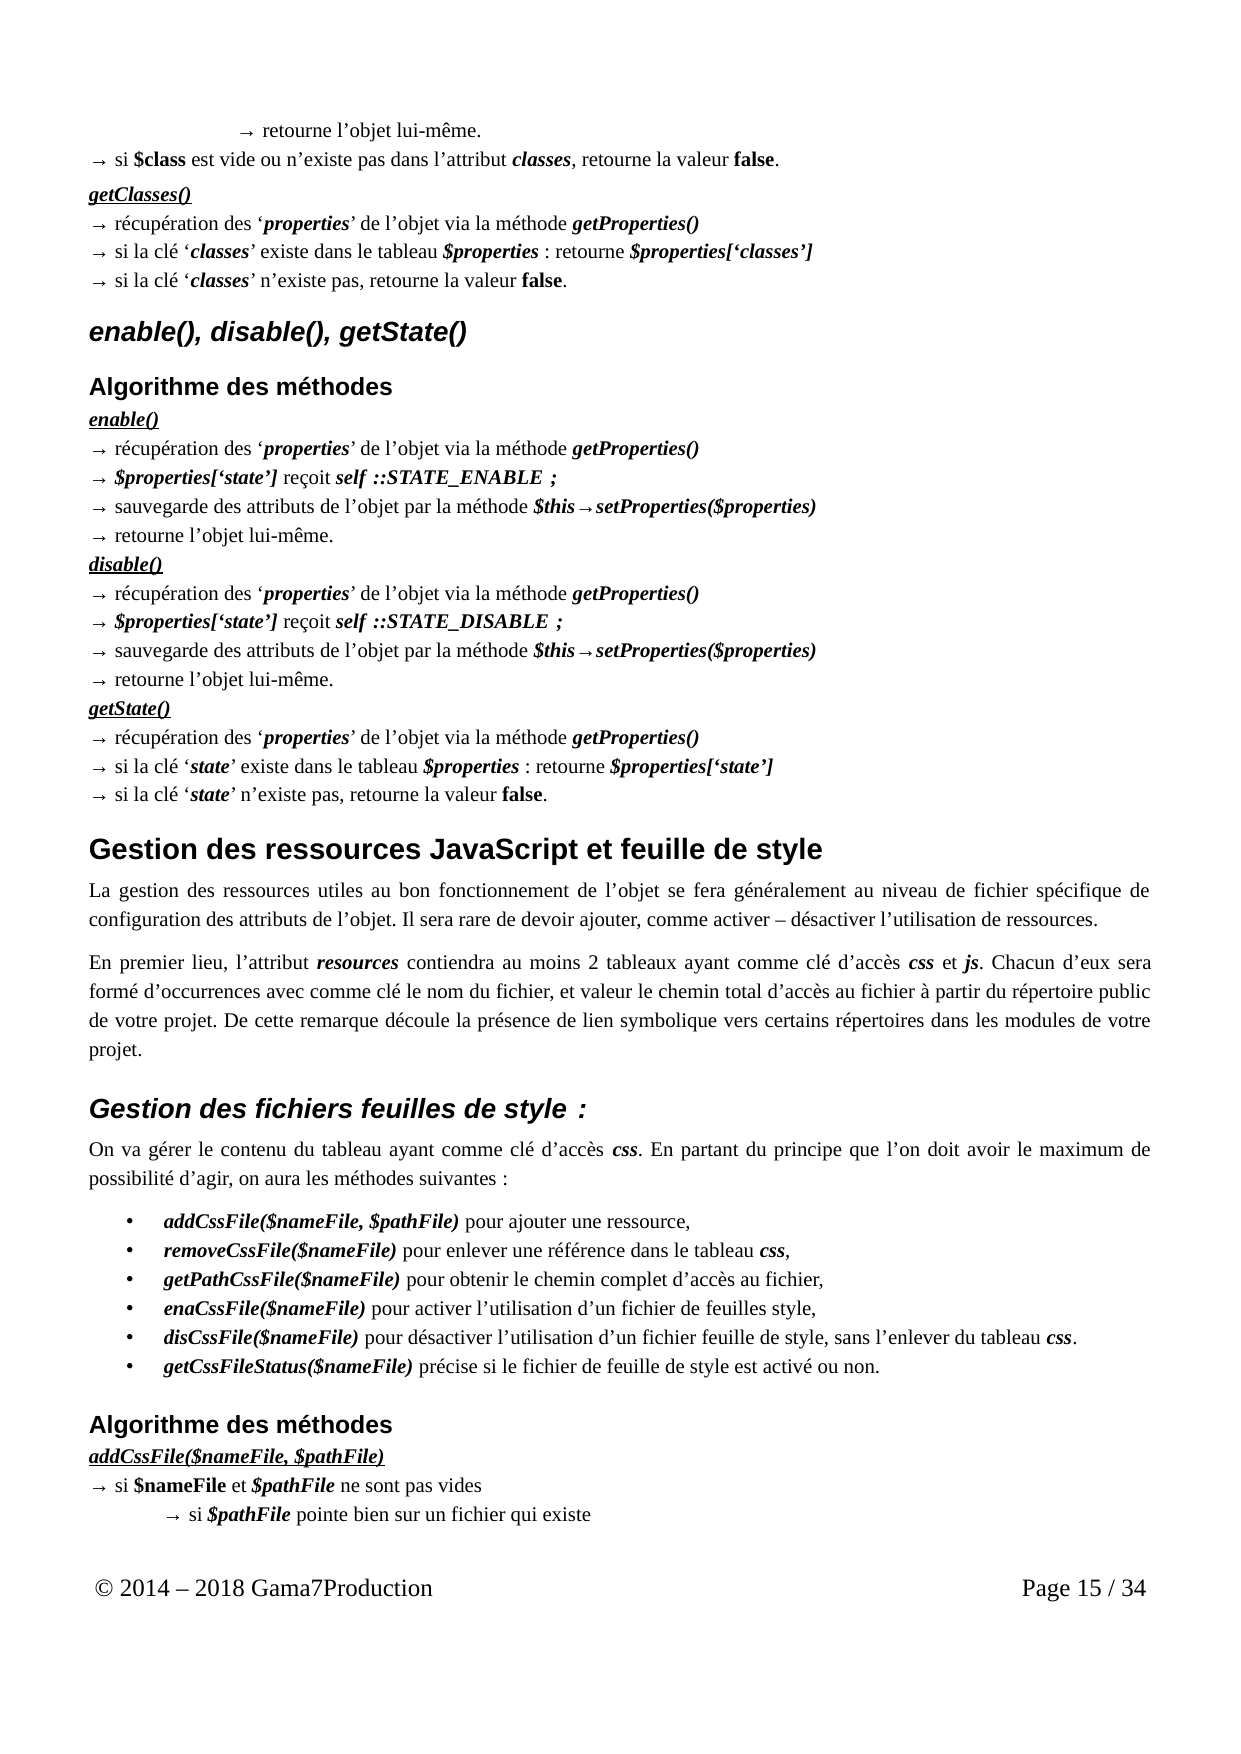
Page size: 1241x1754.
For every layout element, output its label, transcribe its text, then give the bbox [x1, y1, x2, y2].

text → retourne l’objet lui-même. [88, 118, 1152, 142]
text On va gérer le contenu du tableau ayant comme clé d’accès css. En partant du principe que l’on doit avoir le maximum de possibilité d’agir, on aura les méthodes suivantes : [88, 1137, 1152, 1190]
list removeCssFile($nameFile) pour enlever une référence dans le tableau css, [126, 1238, 1152, 1262]
text enable() [88, 407, 1152, 431]
text → récupération des ‘properties’ de l’objet via la méthode getProperties() [88, 580, 1152, 604]
text En premier lieu, l’attribut resources contiendra au moins 2 tableaux ayant comme clé d’accès css et js. Chacun d’eux sera formé d’occurrences avec comme clé le nom du fichier, et valeur le chemin total d’accès au fichier à partir du répertoire public de votre projet. De cette remarque découle la présence de lien symbolique vers certains répertoires dans les modules de votre projet. [88, 950, 1152, 1061]
text → retourne l’objet lui-même. [88, 523, 1152, 547]
text → si la clé ‘state’ existe dans le tableau $properties : retourne $properties[‘state’] [88, 753, 1152, 778]
text addCssFile($nameFile, $pathFile) [88, 1444, 1152, 1468]
text La gestion des ressources utiles au bon fonctionnement de l’objet se fera généralement au niveau de fichier spécifique de configuration des attributs de l’objet. Il sera rare de devoir ajouter, comme activer – désactiver l’utilisation de ressources. [88, 878, 1152, 931]
subtitle Algorithme des méthodes [88, 372, 1152, 401]
text → si $pathFile pointe bien sur un fichier qui existe [88, 1502, 1152, 1526]
subtitle Algorithme des méthodes [88, 1410, 1152, 1438]
text → si la clé ‘classes’ existe dans le tableau $properties : retourne $properties[‘classes’] [88, 239, 1152, 263]
text disable() [88, 552, 1152, 576]
text → sauvegarde des attributs de l’objet par la méthode $this→setProperties($properties) [88, 638, 1152, 662]
text → $properties[‘state’] reçoit self ::STATE_DISABLE ; [88, 609, 1152, 633]
text → récupération des ‘properties’ de l’objet via la méthode getProperties() [88, 725, 1152, 749]
text → récupération des ‘properties’ de l’objet via la méthode getProperties() [88, 436, 1152, 460]
list getPathCssFile($nameFile) pour obtenir le chemin complet d’accès au fichier, [126, 1267, 1152, 1291]
text → si la clé ‘classes’ n’existe pas, retourne la valeur false. [88, 268, 1152, 292]
list disCssFile($nameFile) pour désactiver l’utilisation d’un fichier feuille de style, sans l’enlever du tableau css. [126, 1325, 1152, 1349]
text → si la clé ‘state’ n’existe pas, retourne la valeur false. [88, 782, 1152, 806]
list enaCssFile($nameFile) pour activer l’utilisation d’un fichier de feuilles style, [126, 1296, 1152, 1320]
text → $properties[‘state’] reçoit self ::STATE_ENABLE ; [88, 465, 1152, 489]
text → sauvegarde des attributs de l’objet par la méthode $this→setProperties($properties) [88, 494, 1152, 518]
subtitle Gestion des fichiers feuilles de style : [88, 1093, 1152, 1125]
text getClasses() [88, 182, 1152, 206]
text → récupération des ‘properties’ de l’objet via la méthode getProperties() [88, 211, 1152, 235]
text → retourne l’objet lui-même. [88, 667, 1152, 691]
text getState() [88, 696, 1152, 720]
text → si $class est vide ou n’existe pas dans l’attribut classes, retourne la valeur false. [88, 147, 1152, 171]
list addCssFile($nameFile, $pathFile) pour ajouter une ressource, [126, 1209, 1152, 1233]
subtitle Gestion des ressources JavaScript et feuille de style [88, 832, 1152, 866]
list getCssFileStatus($nameFile) précise si le fichier de feuille de style est activé ou non. [126, 1354, 1152, 1378]
text → si $nameFile et $pathFile ne sont pas vides [88, 1473, 1152, 1497]
subtitle enable(), disable(), getState() [88, 316, 1152, 347]
